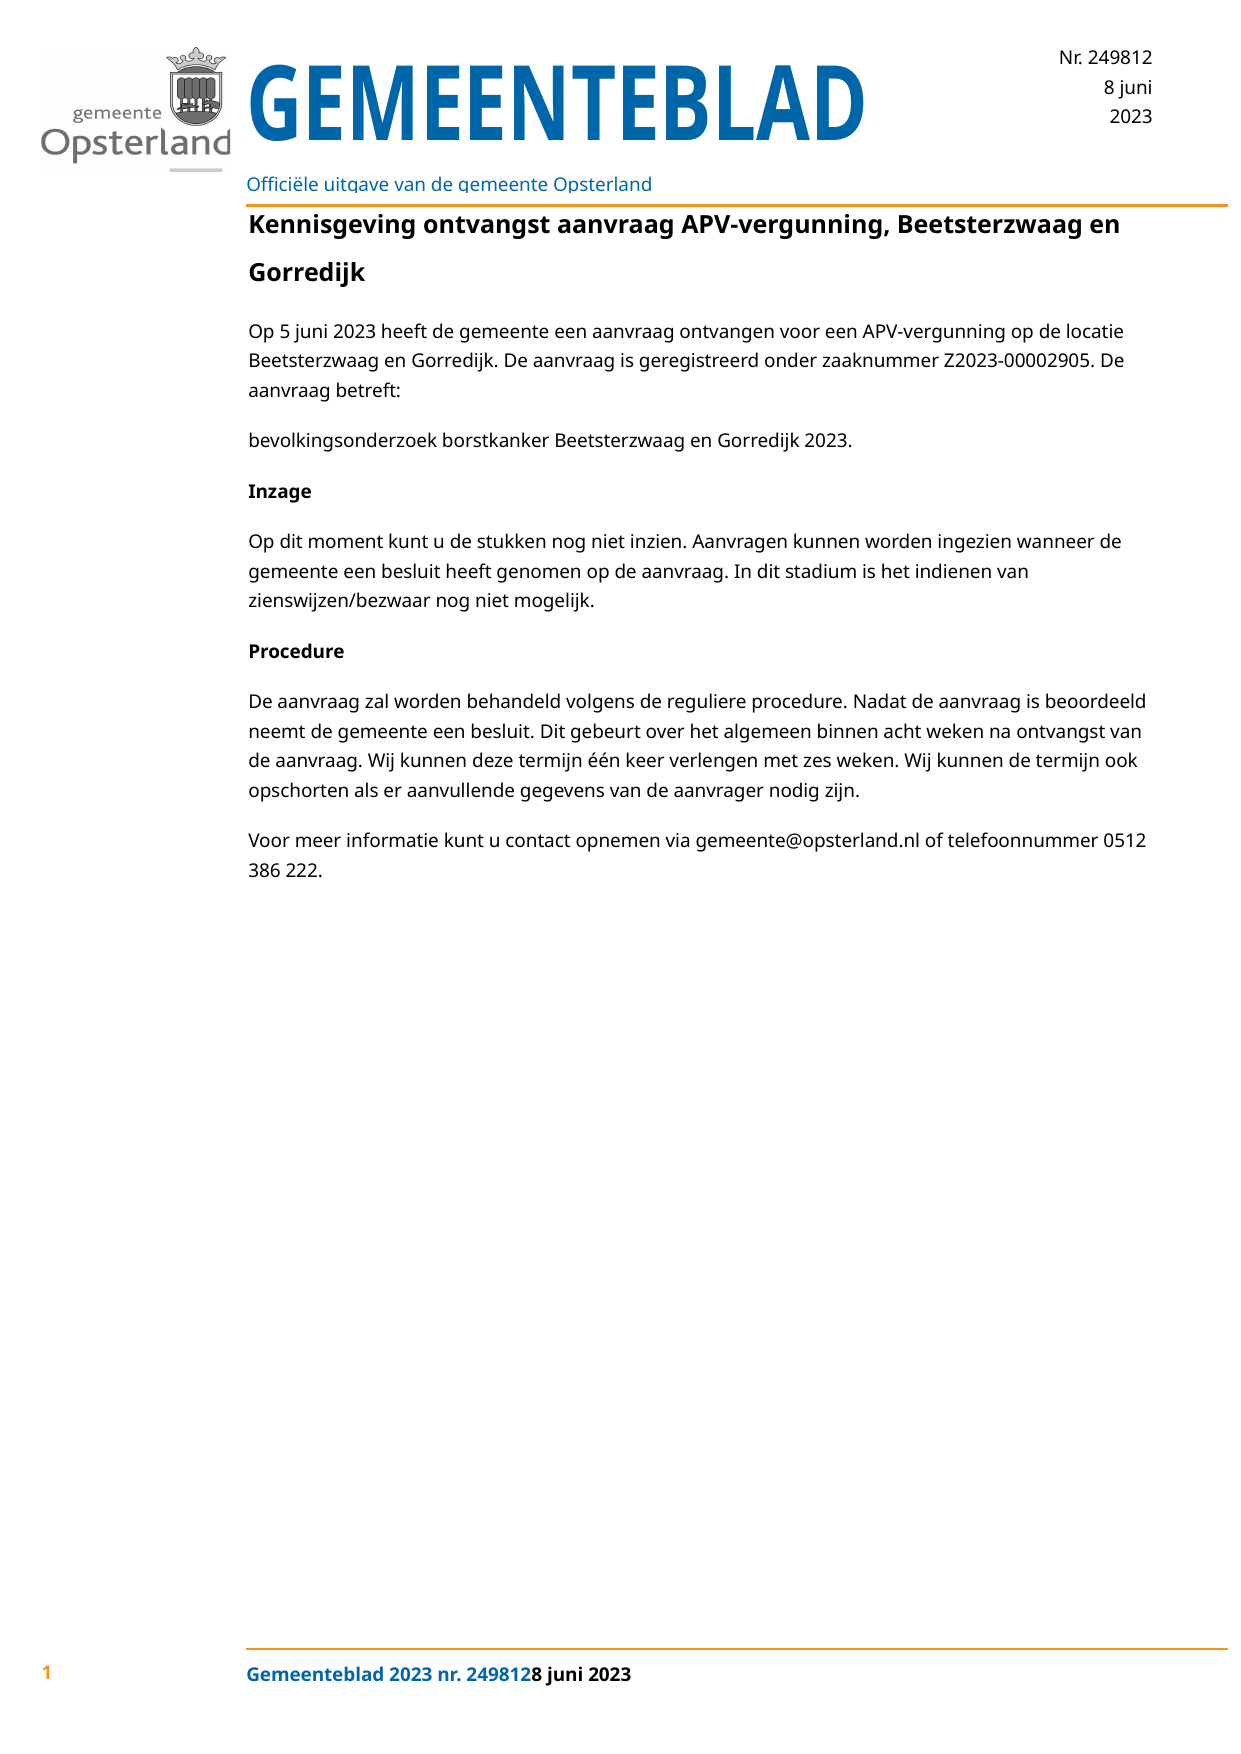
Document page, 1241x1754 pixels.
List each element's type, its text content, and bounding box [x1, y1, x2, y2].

text Op 5 juni 2023 heeft de gemeente een aanvraag ontvangen voor een APV-vergunning op de locatie Beetsterzwaag en Gorredijk. De aanvraag is geregistreerd onder zaaknummer Z2023-00002905. De aanvraag betreft: [248, 318, 1152, 403]
text bevolkingsonderzoek borstkanker Beetsterzwaag en Gorredijk 2023. [248, 427, 1152, 453]
picture [41, 47, 231, 172]
text Kennisgeving ontvangst aanvraag APV-vergunning, Beetsterzwaag en Gorredijk [248, 207, 1152, 288]
text Procedure [248, 638, 1152, 664]
text De aanvraag zal worden behandeld volgens de reguliere procedure. Nadat de aanvraag is beoordeeld neemt de gemeente een besluit. Dit gebeurt over het algemeen binnen acht weken na ontvangst van de aanvraag. Wij kunnen deze termijn één keer verlengen met zes weken. Wij kunnen de termijn ook opschorten als er aanvullende gegevens van de aanvrager nodig zijn. [248, 688, 1152, 803]
text Voor meer informatie kunt u contact opnemen via gemeente@opsterland.nl of telefoonnummer 0512 386 222. [248, 827, 1152, 883]
text Inzage [248, 478, 1152, 504]
text Op dit moment kunt u de stukken nog niet inzien. Aanvragen kunnen worden ingezien wanneer de gemeente een besluit heeft genomen op de aanvraag. In dit stadium is het indienen van zienswijzen/bezwaar nog niet mogelijk. [248, 528, 1152, 613]
